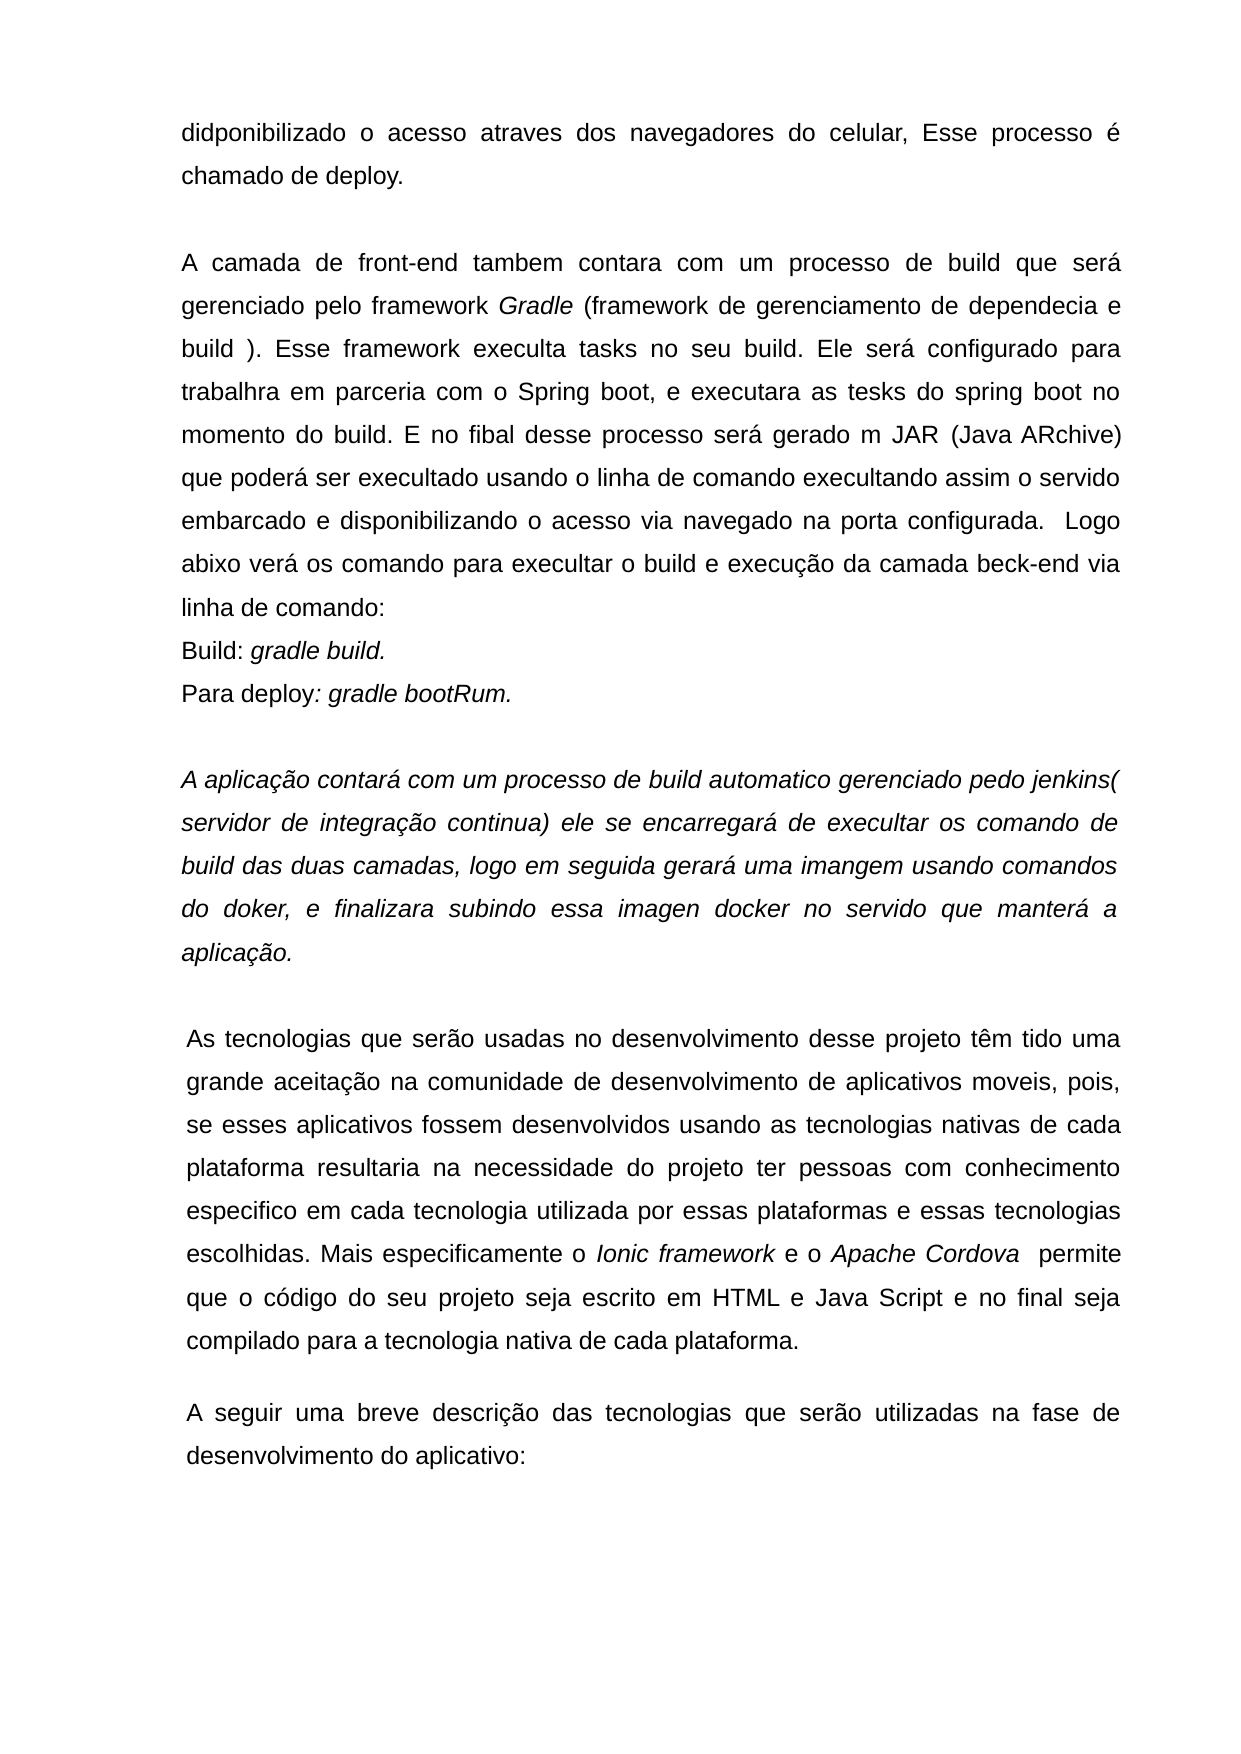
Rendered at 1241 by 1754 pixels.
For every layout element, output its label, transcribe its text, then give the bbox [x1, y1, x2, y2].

text A camada de front-end tambem contara com um processo de build que será gerenciado pelo framework Gradle (framework de gerenciamento de dependecia e build ). Esse framework execulta tasks no seu build. Ele será configurado para trabalhra em parceria com o Spring boot, e executara as tesks do spring boot no momento do build. E no fibal desse processo será gerado m JAR (Java ARchive) que poderá ser execultado usando o linha de comando execultando assim o servido embarcado e disponibilizando o acesso via navegado na porta configurada. Logo abixo verá os comando para execultar o build e execução da camada beck-end via linha de comando: [181, 247, 1122, 621]
text didponibilizado o acesso atraves dos navegadores do celular, Esse processo é chamado de deploy. [181, 118, 1122, 190]
text Build: gradle build. [181, 636, 1122, 664]
list As tecnologias que serão usadas no desenvolvimento desse projeto têm tido uma grande aceitação na comunidade de desenvolvimento de aplicativos moveis, pois, se esses aplicativos fossem desenvolvidos usando as tecnologias nativas de cada plataforma resultaria na necessidade do projeto ter pessoas com conhecimento especifico em cada tecnologia utilizada por essas plataformas e essas tecnologias escolhidas. Mais especificamente o Ionic framework e o Apache Cordova permite que o código do seu projeto seja escrito em HTML e Java Script e no final seja compilado para a tecnologia nativa de cada plataforma. [148, 1024, 1122, 1354]
text A aplicação contará com um processo de build automatico gerenciado pedo jenkins( servidor de integração continua) ele se encarregará de execultar os comando de build das duas camadas, logo em seguida gerará uma imangem usando comandos do doker, e finalizara subindo essa imagen docker no servido que manterá a aplicação. [181, 765, 1122, 966]
list A seguir uma breve descrição das tecnologias que serão utilizadas na fase de desenvolvimento do aplicativo: [148, 1398, 1122, 1470]
text Para deploy: gradle bootRum. [181, 679, 1122, 707]
